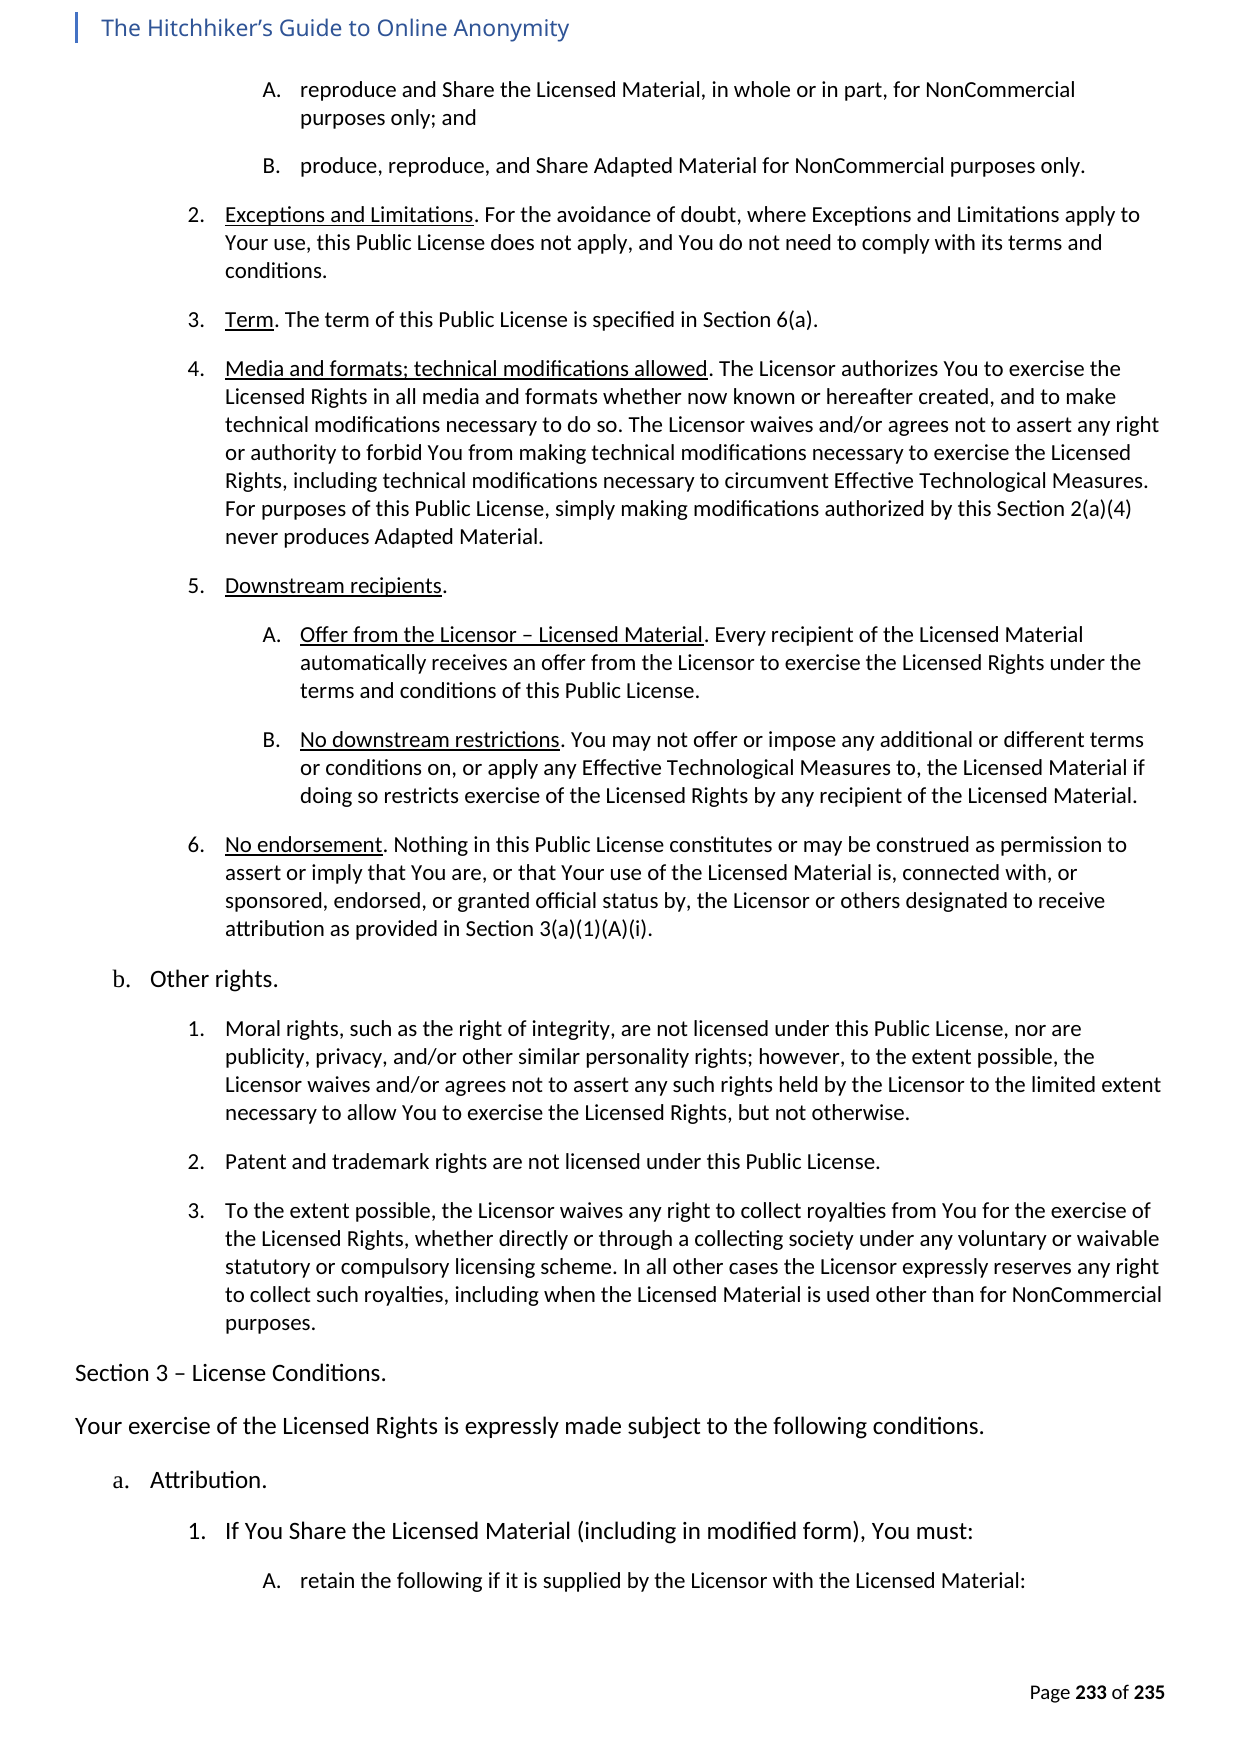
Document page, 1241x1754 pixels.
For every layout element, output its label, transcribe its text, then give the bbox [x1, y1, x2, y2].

list Offer from the Licensor – Licensed Material. Every recipient of the Licensed Material automatically receives an offer from the Licensor to exercise the Licensed Rights under the terms and conditions of this Public License. [262, 620, 1165, 704]
list Other rights. [112, 963, 1165, 993]
list If You Share the Licensed Material (including in modified form), You must: [187, 1515, 1165, 1546]
list Exceptions and Limitations. For the avoidance of doubt, where Exceptions and Limitations apply to Your use, this Public License does not apply, and You do not need to comply with its terms and conditions. [187, 201, 1165, 284]
list Attribution. [112, 1464, 1165, 1494]
list No downstream restrictions. You may not offer or impose any additional or different terms or conditions on, or apply any Effective Technological Measures to, the Licensed Material if doing so restricts exercise of the Licensed Rights by any recipient of the Licensed Material. [262, 725, 1165, 809]
list reproduce and Share the Licensed Material, in whole or in part, for NonCommercial purposes only; and [262, 75, 1165, 131]
text Section 3 – License Conditions. [75, 1357, 1165, 1387]
list retain the following if it is supplied by the Licensor with the Licensed Material: [262, 1566, 1165, 1594]
list To the extent possible, the Licensor waives any right to collect royalties from You for the exercise of the Licensed Rights, whether directly or through a collecting society under any voluntary or waivable statutory or compulsory licensing scheme. In all other cases the Licensor expressly reserves any right to collect such royalties, including when the Licensed Material is used other than for NonCommercial purposes. [187, 1196, 1165, 1336]
list Patent and trademark rights are not licensed under this Public License. [187, 1147, 1165, 1175]
list Moral rights, such as the right of integrity, are not licensed under this Public License, nor are publicity, privacy, and/or other similar personality rights; however, to the extent possible, the Licensor waives and/or agrees not to assert any such rights held by the Licensor to the limited extent necessary to allow You to exercise the Licensed Rights, but not otherwise. [187, 1014, 1165, 1126]
list Downstream recipients. [187, 571, 1165, 599]
list No endorsement. Nothing in this Public License constitutes or may be construed as permission to assert or imply that You are, or that Your use of the Licensed Material is, connected with, or sponsored, endorsed, or granted official status by, the Licensor or others designated to receive attribution as provided in Section 3(a)(1)(A)(i). [187, 830, 1165, 942]
list Term. The term of this Public License is specified in Section 6(a). [187, 305, 1165, 333]
list Media and formats; technical modifications allowed. The Licensor authorizes You to exercise the Licensed Rights in all media and formats whether now known or hereafter created, and to make technical modifications necessary to do so. The Licensor waives and/or agrees not to assert any right or authority to forbid You from making technical modifications necessary to exercise the Licensed Rights, including technical modifications necessary to circumvent Effective Technological Measures. For purposes of this Public License, simply making modifications authorized by this Section 2(a)(4) never produces Adapted Material. [187, 354, 1165, 550]
list produce, reproduce, and Share Adapted Material for NonCommercial purposes only. [262, 152, 1165, 180]
text Your exercise of the Licensed Rights is expressly made subject to the following conditions. [75, 1410, 1165, 1441]
